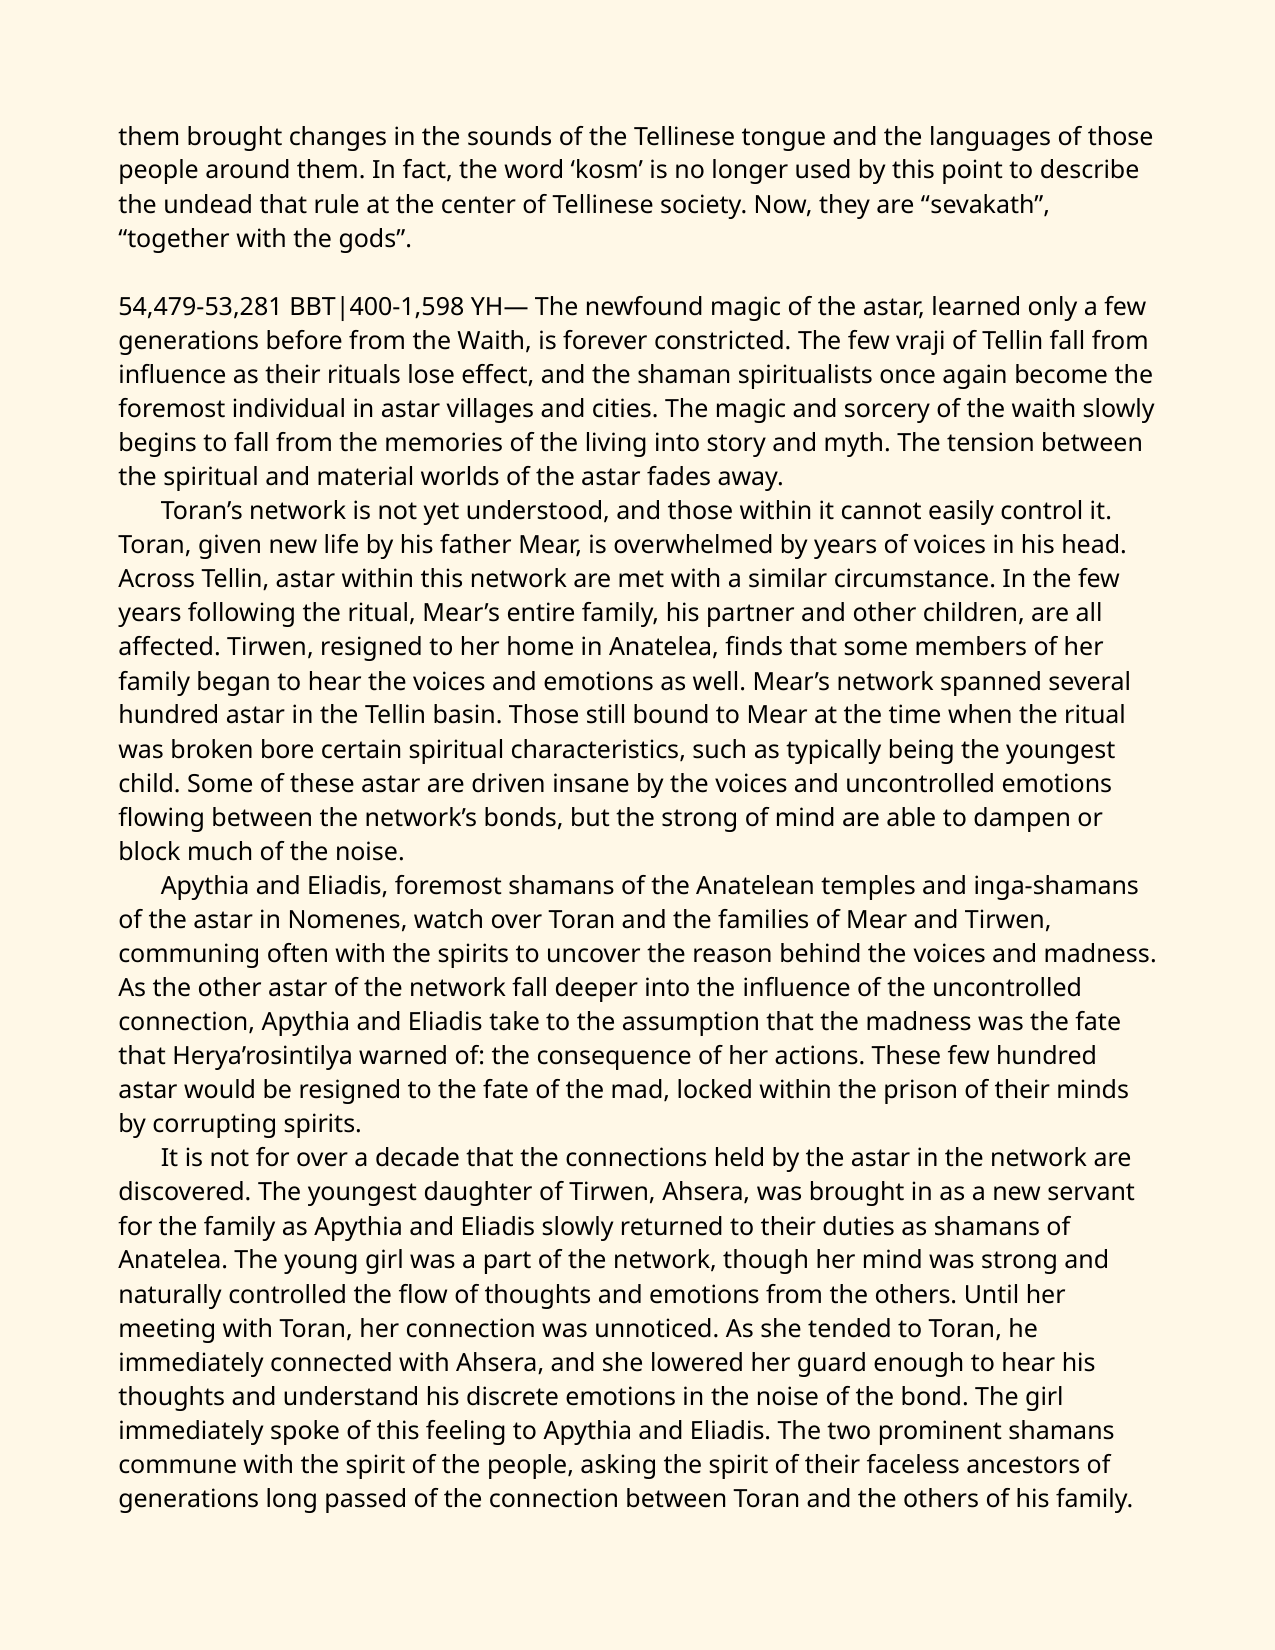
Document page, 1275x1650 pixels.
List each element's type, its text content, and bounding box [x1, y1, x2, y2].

text 54,479-53,281 BBT|400-1,598 YH— The newfound magic of the astar, learned only a few generations before from the Waith, is forever constricted. The few vraji of Tellin fall from influence as their rituals lose effect, and the shaman spiritualists once again become the foremost individual in astar villages and cities. The magic and sorcery of the waith slowly begins to fall from the memories of the living into story and myth. The tension between the spiritual and material worlds of the astar fades away. [118, 288, 1157, 493]
text It is not for over a decade that the connections held by the astar in the network are discovered. The youngest daughter of Tirwen, Ahsera, was brought in as a new servant for the family as Apythia and Eliadis slowly returned to their duties as shamans of Anatelea. The young girl was a part of the network, though her mind was strong and naturally controlled the flow of thoughts and emotions from the others. Until her meeting with Toran, her connection was unnoticed. As she tended to Toran, he immediately connected with Ahsera, and she lowered her guard enough to hear his thoughts and understand his discrete emotions in the noise of the bond. The girl immediately spoke of this feeling to Apythia and Eliadis. The two prominent shamans commune with the spirit of the people, asking the spirit of their faceless ancestors of generations long passed of the connection between Toran and the others of his family. [118, 1140, 1157, 1515]
text Toran’s network is not yet understood, and those within it cannot easily control it. Toran, given new life by his father Mear, is overwhelmed by years of voices in his head. Across Tellin, astar within this network are met with a similar circumstance. In the few years following the ritual, Mear’s entire family, his partner and other children, are all affected. Tirwen, resigned to her home in Anatelea, finds that some members of her family began to hear the voices and emotions as well. Mear’s network spanned several hundred astar in the Tellin basin. Those still bound to Mear at the time when the ritual was broken bore certain spiritual characteristics, such as typically being the youngest child. Some of these astar are driven insane by the voices and uncontrolled emotions flowing between the network’s bonds, but the strong of mind are able to dampen or block much of the noise. [118, 493, 1157, 867]
text Apythia and Eliadis, foremost shamans of the Anatelean temples and inga-shamans of the astar in Nomenes, watch over Toran and the families of Mear and Tirwen, communing often with the spirits to uncover the reason behind the voices and madness. As the other astar of the network fall deeper into the influence of the uncontrolled connection, Apythia and Eliadis take to the assumption that the madness was the fate that Herya’rosintilya warned of: the consequence of her actions. These few hundred astar would be resigned to the fate of the mad, locked within the prison of their minds by corrupting spirits. [118, 867, 1157, 1140]
text them brought changes in the sounds of the Tellinese tongue and the languages of those people around them. In fact, the word ‘kosm’ is no longer used by this point to describe the undead that rule at the center of Tellinese society. Now, they are “sevakath”, “together with the gods”. [118, 118, 1157, 254]
